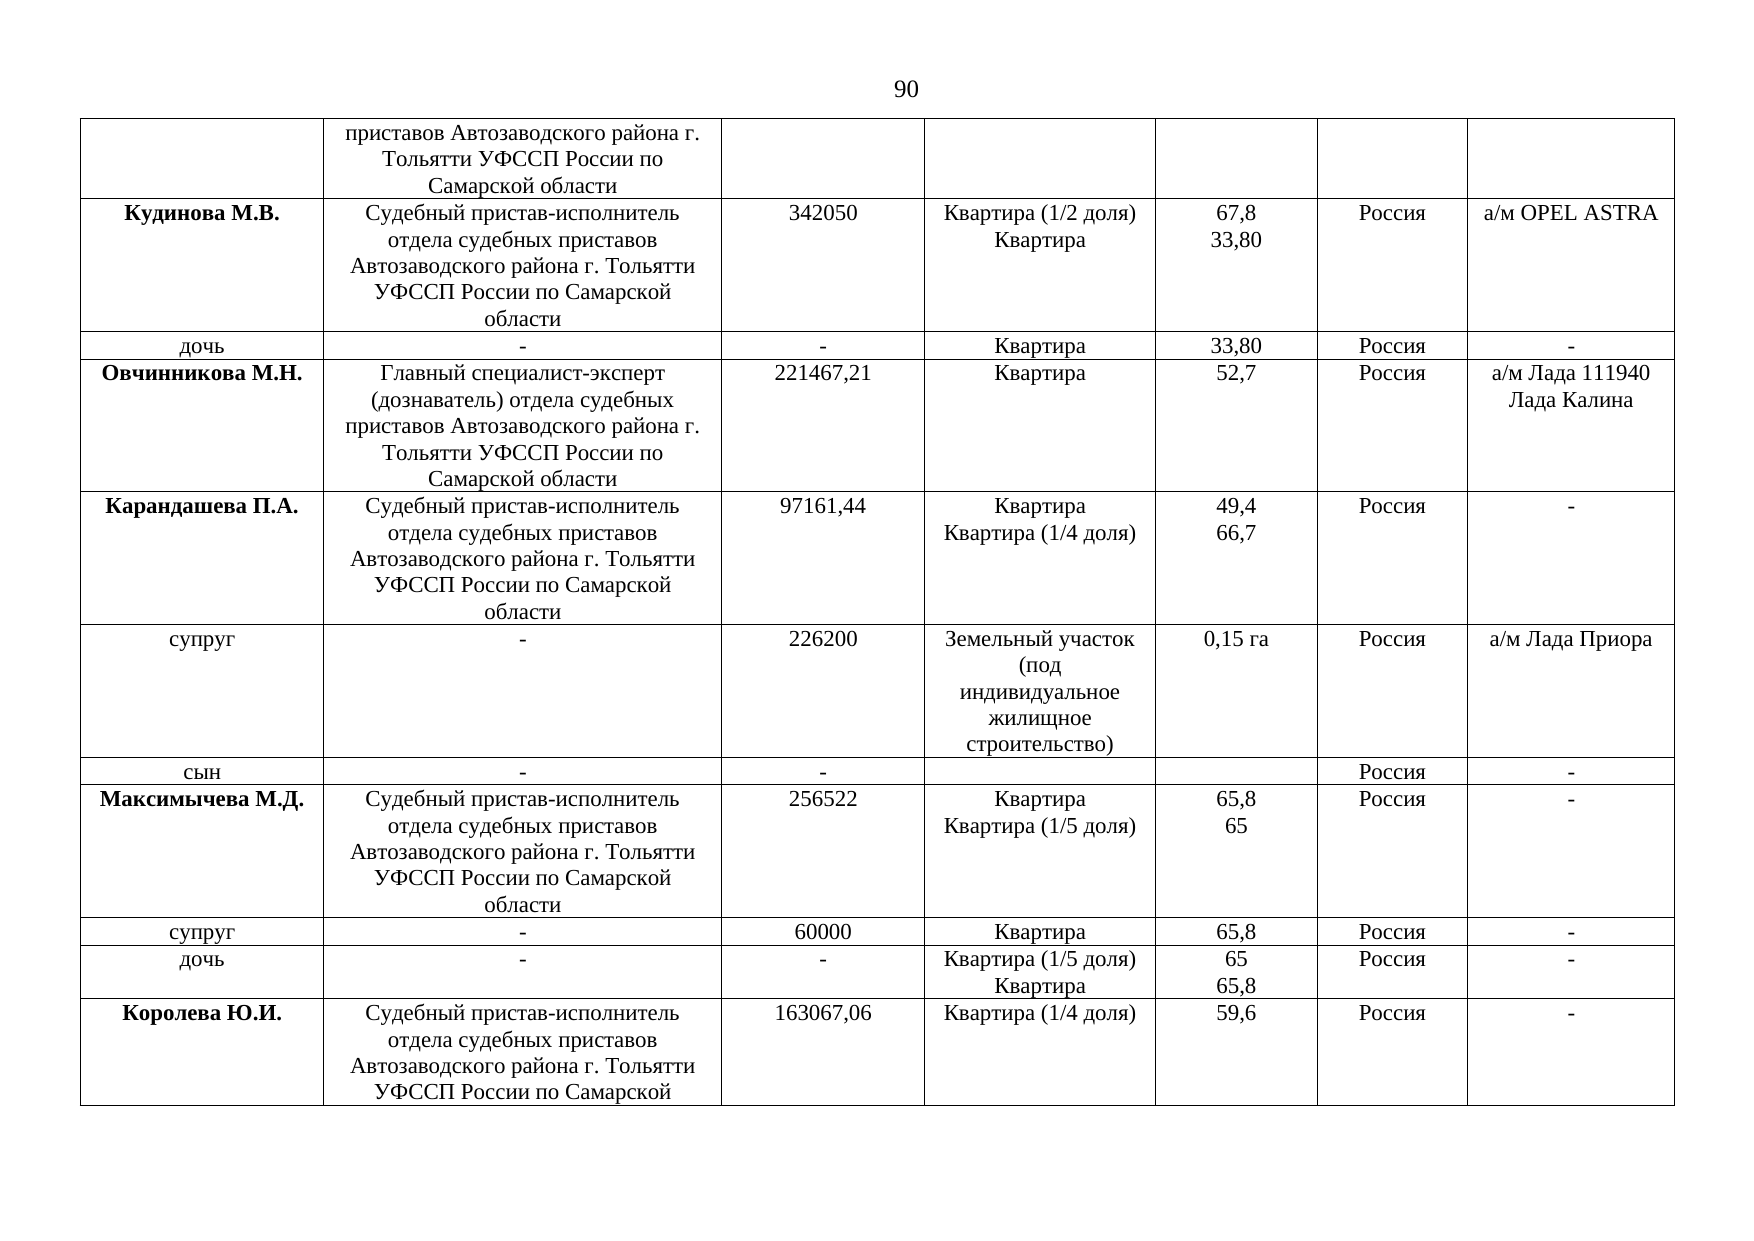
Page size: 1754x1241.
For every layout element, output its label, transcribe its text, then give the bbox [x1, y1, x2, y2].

table_cell 221467,21 [722, 360, 924, 491]
table_cell 49,4 66,7 [1156, 492, 1317, 624]
table_cell - [1468, 918, 1674, 944]
table_cell [925, 758, 1155, 784]
table_cell [925, 119, 1155, 198]
table_cell супруг [81, 625, 323, 757]
table_cell 67,8 33,80 [1156, 199, 1317, 331]
table_cell сын [81, 758, 323, 784]
table_cell 60000 [722, 918, 924, 944]
table_cell 0,15 га [1156, 625, 1317, 757]
table_cell дочь [81, 332, 323, 358]
table_cell - [324, 918, 721, 944]
table_cell 256522 [722, 785, 924, 917]
table_cell 97161,44 [722, 492, 924, 624]
table_cell [81, 119, 323, 198]
table_cell приставов Автозаводского района г. Тольятти УФССП России по Самарской области [324, 119, 721, 198]
table_cell Россия [1318, 999, 1467, 1105]
table_cell Россия [1318, 360, 1467, 491]
table_cell Россия [1318, 625, 1467, 757]
table_cell - [1468, 785, 1674, 917]
table_cell Квартира [925, 360, 1155, 491]
table_cell [1318, 119, 1467, 198]
table_cell Главный специалист-эксперт (дознаватель) отдела судебных приставов Автозаводского района г. Тольятти УФССП России по Самарской области [324, 360, 721, 491]
table_cell супруг [81, 918, 323, 944]
table_cell 59,6 [1156, 999, 1317, 1105]
table_cell - [324, 758, 721, 784]
table_cell [1156, 119, 1317, 198]
table_cell Квартира [925, 918, 1155, 944]
table_cell - [722, 758, 924, 784]
table_cell - [1468, 758, 1674, 784]
table_cell Земельный участок (под индивидуальное жилищное строительство) [925, 625, 1155, 757]
table_cell - [1468, 332, 1674, 358]
table_cell Россия [1318, 332, 1467, 358]
table_cell Карандашева П.А. [81, 492, 323, 624]
table_cell 65,8 [1156, 918, 1317, 944]
table_cell - [1468, 946, 1674, 998]
table_cell - [722, 332, 924, 358]
table_cell Россия [1318, 918, 1467, 944]
table_cell - [324, 332, 721, 358]
table_cell 342050 [722, 199, 924, 331]
table_cell дочь [81, 946, 323, 998]
table_cell Россия [1318, 758, 1467, 784]
table_cell Квартира (1/2 доля) Квартира [925, 199, 1155, 331]
table_cell Квартира (1/4 доля) [925, 999, 1155, 1105]
table_cell Квартира Квартира (1/4 доля) [925, 492, 1155, 624]
table_cell а/м Лада 111940 Лада Калина [1468, 360, 1674, 491]
table_cell [1156, 758, 1317, 784]
table_cell 52,7 [1156, 360, 1317, 491]
table_cell 226200 [722, 625, 924, 757]
table_cell [722, 119, 924, 198]
table_cell 163067,06 [722, 999, 924, 1105]
table_cell Кудинова М.В. [81, 199, 323, 331]
table_cell а/м OPEL ASTRA [1468, 199, 1674, 331]
table_cell Квартира Квартира (1/5 доля) [925, 785, 1155, 917]
table_cell Россия [1318, 946, 1467, 998]
table_cell Квартира (1/5 доля) Квартира [925, 946, 1155, 998]
table_cell - [1468, 999, 1674, 1105]
table_cell Максимычева М.Д. [81, 785, 323, 917]
table_cell 33,80 [1156, 332, 1317, 358]
table_cell - [1468, 492, 1674, 624]
table_cell - [722, 946, 924, 998]
table_cell Судебный пристав-исполнитель отдела судебных приставов Автозаводского района г. Тольятти УФССП России по Самарской области [324, 785, 721, 917]
table_cell Судебный пристав-исполнитель отдела судебных приставов Автозаводского района г. Тольятти УФССП России по Самарской области [324, 199, 721, 331]
table_cell Овчинникова М.Н. [81, 360, 323, 491]
table_cell Россия [1318, 199, 1467, 331]
table_cell а/м Лада Приора [1468, 625, 1674, 757]
table_cell - [324, 946, 721, 998]
table_cell Россия [1318, 785, 1467, 917]
table_cell Королева Ю.И. [81, 999, 323, 1105]
table_cell [1468, 119, 1674, 198]
table_cell 65,8 65 [1156, 785, 1317, 917]
table_cell Квартира [925, 332, 1155, 358]
table_cell Россия [1318, 492, 1467, 624]
table_cell Судебный пристав-исполнитель отдела судебных приставов Автозаводского района г. Тольятти УФССП России по Самарской [324, 999, 721, 1105]
table_cell 65 65,8 [1156, 946, 1317, 998]
table_cell - [324, 625, 721, 757]
table_cell Судебный пристав-исполнитель отдела судебных приставов Автозаводского района г. Тольятти УФССП России по Самарской области [324, 492, 721, 624]
